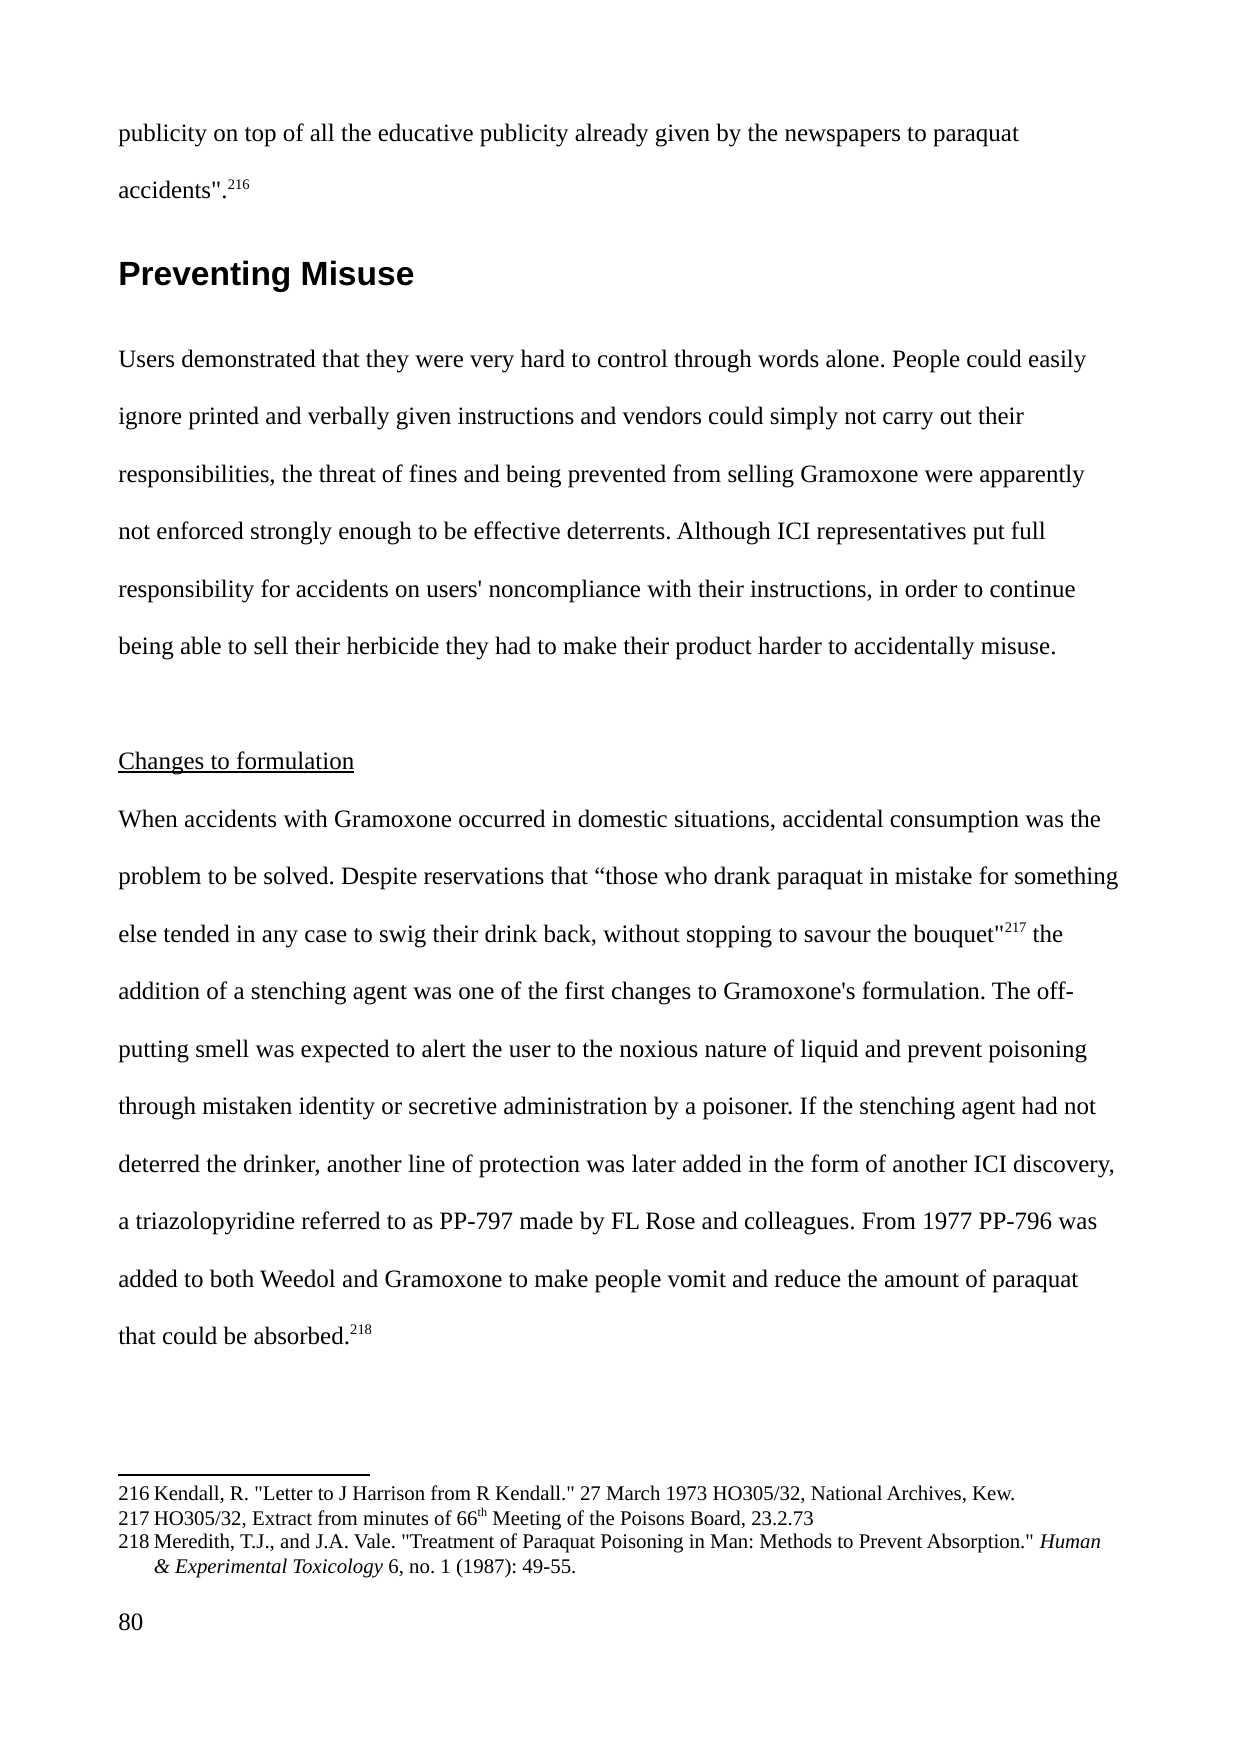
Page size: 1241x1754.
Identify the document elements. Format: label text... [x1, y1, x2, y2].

text HO305/32, Extract from minutes of 66th Meeting of the Poisons Board, 23.2.73 [118, 1505, 1122, 1529]
subtitle Preventing Misuse [118, 254, 1122, 293]
text Users demonstrated that they were very hard to control through words alone. People could easily ignore printed and verbally given instructions and vendors could simply not carry out their responsibilities, the threat of fines and being prevented from selling Gramoxone were apparently not enforced strongly enough to be effective deterrents. Although ICI representatives put full responsibility for accidents on users' noncompliance with their instructions, in order to continue being able to sell their herbicide they had to make their product harder to accidentally misuse. [118, 344, 1122, 660]
text When accidents with Gramoxone occurred in domestic situations, accidental consumption was the problem to be solved. Despite reservations that “those who drank paraquat in mistake for something else tended in any case to swig their drink back, without stopping to savour the bouquet" the addition of a stenching agent was one of the first changes to Gramoxone's formulation. The off-putting smell was expected to alert the user to the noxious nature of liquid and prevent poisoning through mistaken identity or secretive administration by a poisoner. If the stenching agent had not deterred the drinker, another line of protection was later added in the form of another ICI discovery, a triazolopyridine referred to as PP-797 made by FL Rose and colleagues. From 1977 PP-796 was added to both Weedol and Gramoxone to make people vomit and reduce the amount of paraquat that could be absorbed. [118, 804, 1122, 1350]
text Kendall, R. "Letter to J Harrison from R Kendall." 27 March 1973 HO305/32, National Archives, Kew. [118, 1481, 1122, 1505]
text publicity on top of all the educative publicity already given by the newspapers to paraquat accidents". [118, 118, 1122, 204]
text Changes to formulation [118, 746, 1122, 775]
text Meredith, T.J., and J.A. Vale. "Treatment of Paraquat Poisoning in Man: Methods to Prevent Absorption." Human & Experimental Toxicology 6, no. 1 (1987): 49-55. [118, 1529, 1122, 1578]
